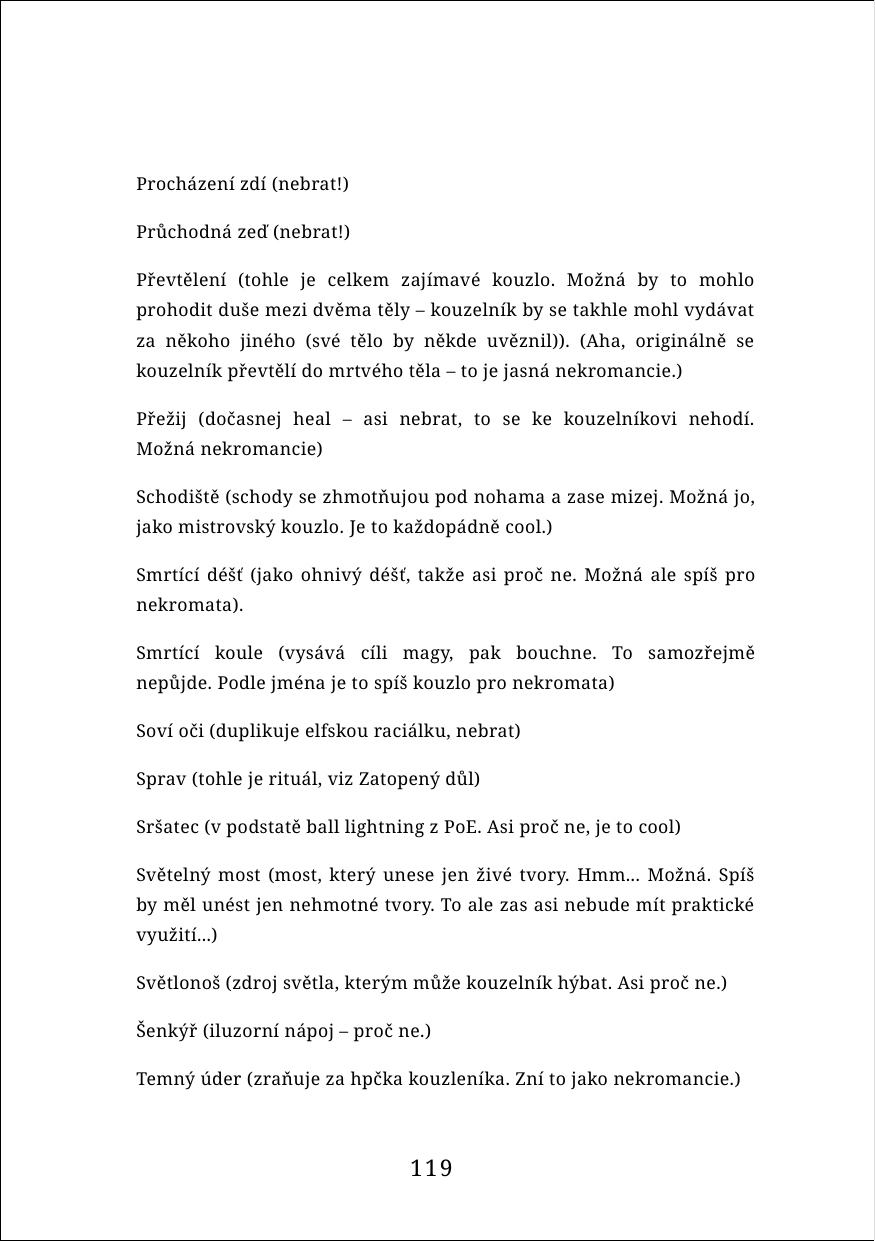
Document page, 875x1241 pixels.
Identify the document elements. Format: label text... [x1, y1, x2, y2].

text Šenkýř (iluzorní nápoj – proč ne.) [136, 1019, 756, 1043]
text Procházení zdí (nebrat!) [136, 172, 756, 196]
text Soví oči (duplikuje elfskou raciálku, nebrat) [136, 719, 756, 743]
text Převtělení (tohle je celkem zajímavé kouzlo. Možná by to mohlo prohodit duše mezi dvěma těly – kouzelník by se takhle mohl vydávat za někoho jiného (své tělo by někde uvěznil)). (Aha, originálně se kouzelník převtělí do mrtvého těla – to je jasná nekromancie.) [136, 268, 756, 382]
text Průchodná zeď (nebrat!) [136, 220, 756, 244]
text Světlonoš (zdroj světla, kterým může kouzelník hýbat. Asi proč ne.) [136, 971, 756, 995]
text Přežij (dočasnej heal – asi nebrat, to se ke kouzelníkovi nehodí. Možná nekromancie) [136, 406, 756, 461]
text Světelný most (most, který unese jen živé tvory. Hmm... Možná. Spíš by měl unést jen nehmotné tvory. To ale zas asi nebude mít praktické využití...) [136, 862, 756, 947]
text Smrtící koule (vysává cíli magy, pak bouchne. To samozřejmě nepůjde. Podle jména je to spíš kouzlo pro nekromata) [136, 641, 756, 695]
text Sprav (tohle je rituál, viz Zatopený důl) [136, 767, 756, 791]
text Sršatec (v podstatě ball lightning z PoE. Asi proč ne, je to cool) [136, 814, 756, 839]
text Temný úder (zraňuje za hpčka kouzleníka. Zní to jako nekromancie.) [136, 1067, 756, 1091]
text Schodiště (schody se zhmotňujou pod nohama a zase mizej. Možná jo, jako mistrovský kouzlo. Je to každopádně cool.) [136, 484, 756, 539]
text Smrtící déšť (jako ohnivý déšť, takže asi proč ne. Možná ale spíš pro nekromata). [136, 562, 756, 617]
